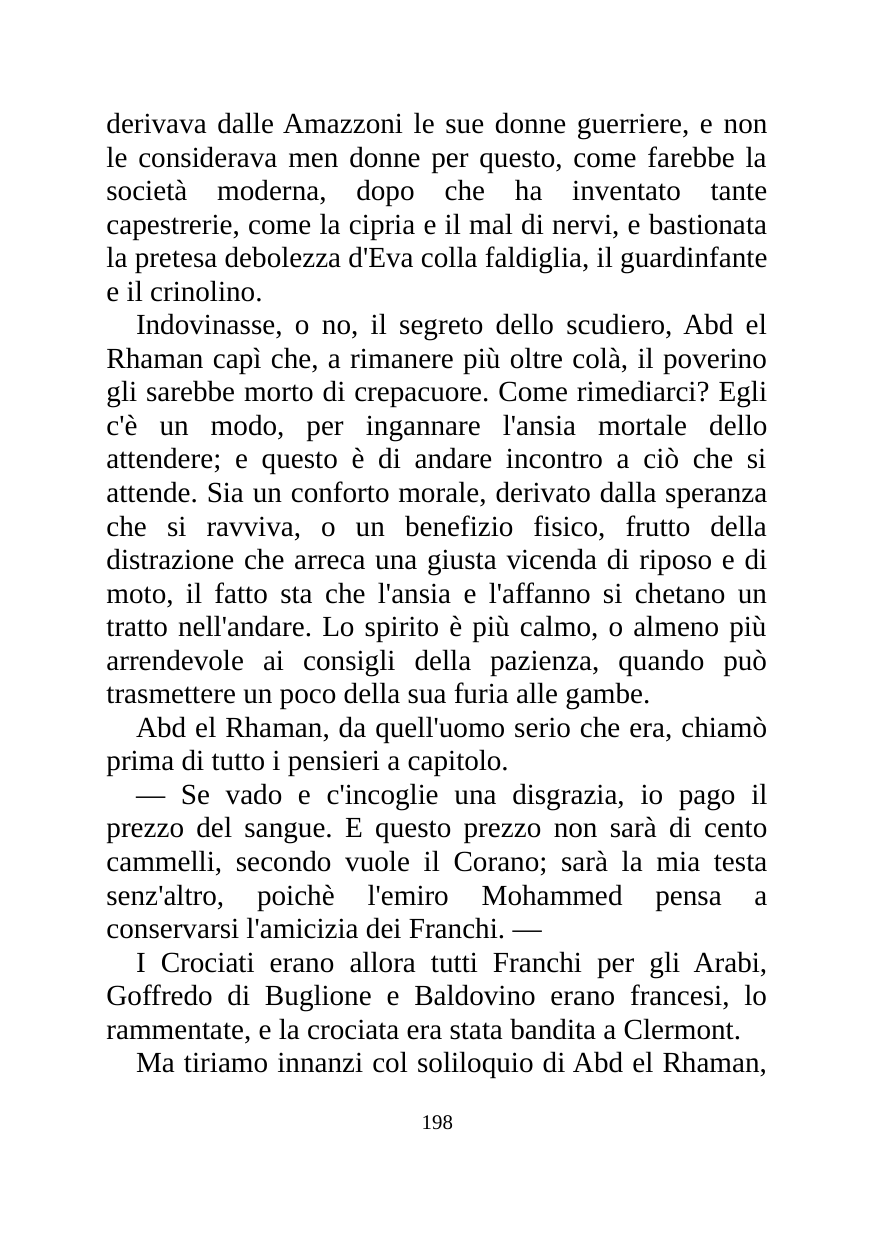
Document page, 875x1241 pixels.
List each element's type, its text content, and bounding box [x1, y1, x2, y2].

text I Crociati erano allora tutti Franchi per gli Arabi, Goffredo di Buglione e Baldovino erano francesi, lo rammentate, e la crociata era stata bandita a Clermont. [106, 945, 768, 1045]
text — Se vado e c'incoglie una disgrazia, io pago il prezzo del sangue. E questo prezzo non sarà di cento cammelli, secondo vuole il Corano; sarà la mia testa senz'altro, poichè l'emiro Mohammed pensa a conservarsi l'amicizia dei Franchi. — [106, 777, 768, 945]
text Ma tiriamo innanzi col soliloquio di Abd el Rhaman, [106, 1045, 768, 1079]
text Indovinasse, o no, il segreto dello scudiero, Abd el Rhaman capì che, a rimanere più oltre colà, il poverino gli sarebbe morto di crepacuore. Come rimediarci? Egli c'è un modo, per ingannare l'ansia mortale dello attendere; e questo è di andare incontro a ciò che si attende. Sia un conforto morale, derivato dalla speranza che si ravviva, o un benefizio fisico, frutto della distrazione che arreca una giusta vicenda di riposo e di moto, il fatto sta che l'ansia e l'affanno si chetano un tratto nell'andare. Lo spirito è più calmo, o almeno più arrendevole ai consigli della pazienza, quando può trasmettere un poco della sua furia alle gambe. [106, 307, 768, 710]
text Abd el Rhaman, da quell'uomo serio che era, chiamò prima di tutto i pensieri a capitolo. [106, 710, 768, 777]
text derivava dalle Amazzoni le sue donne guerriere, e non le considerava men donne per questo, come farebbe la società moderna, dopo che ha inventato tante capestrerie, come la cipria e il mal di nervi, e bastionata la pretesa debolezza d'Eva colla faldiglia, il guardinfante e il crinolino. [106, 106, 768, 307]
